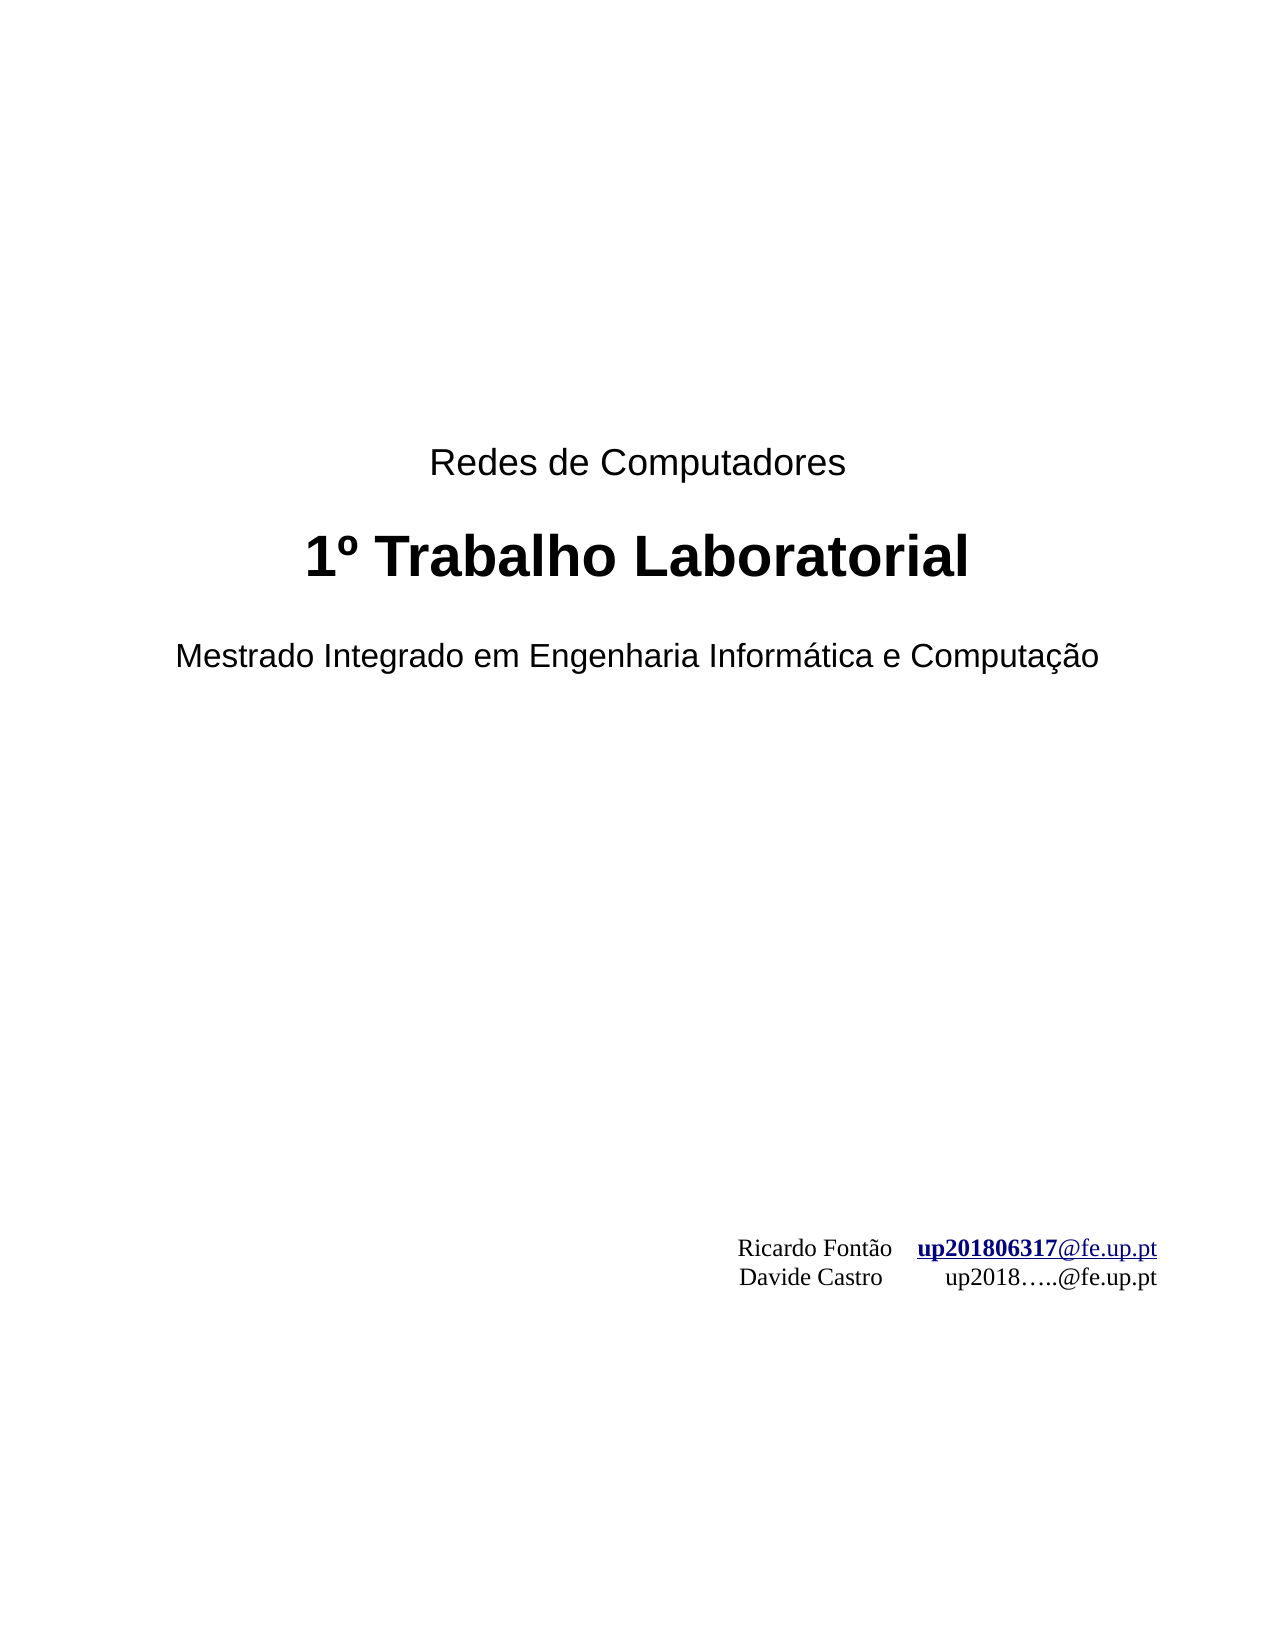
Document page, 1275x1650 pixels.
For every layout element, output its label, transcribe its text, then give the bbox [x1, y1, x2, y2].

title 1º Trabalho Laboratorial [118, 521, 1157, 588]
subtitle Mestrado Integrado em Engenharia Informática e Computação [118, 636, 1157, 674]
text Davide Castro up2018…..@fe.up.pt [118, 1262, 1157, 1291]
text Ricardo Fontão up201806317@fe.up.pt [118, 1233, 1157, 1262]
subtitle Redes de Computadores [118, 441, 1157, 484]
